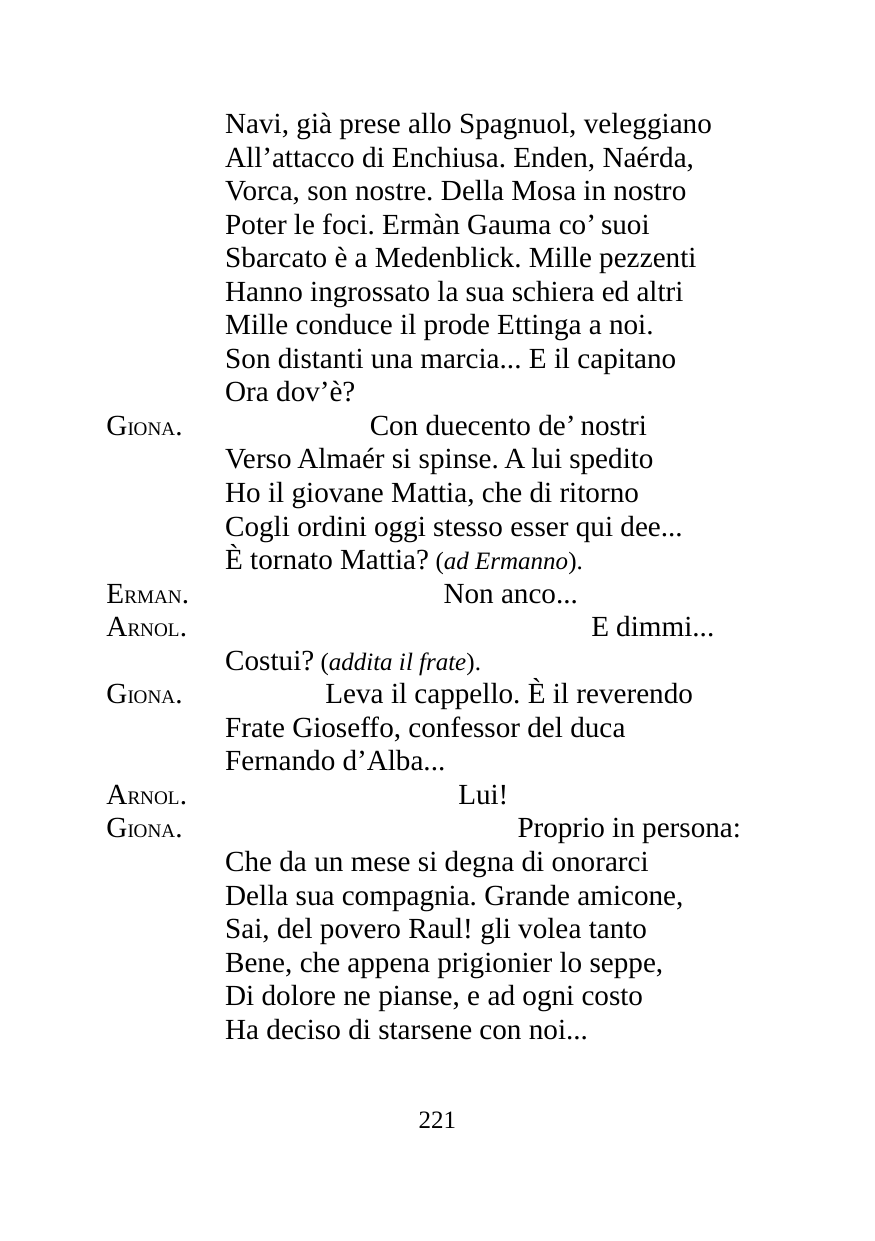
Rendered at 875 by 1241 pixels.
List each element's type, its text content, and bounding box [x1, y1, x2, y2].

table_cell Con duecento de’ nostri Verso Almaér si spinse. A lui spedito Ho il giovane Mattia, che di ritorno Cogli ordini oggi stesso esser qui dee... È tornato Mattia? (ad Ermanno). [225, 408, 769, 576]
table_cell E dimmi... Costui? (addita il frate). [225, 609, 769, 676]
table_cell Proprio in persona: Che da un mese si degna di onorarci Della sua compagnia. Grande amicone, Sai, del povero Raul! gli volea tanto Bene, che appena prigionier lo seppe, Di dolore ne pianse, e ad ogni costo Ha deciso di starsene con noi... [225, 811, 769, 1045]
table_cell Giona. [106, 811, 225, 1045]
table_cell Leva il cappello. È il reverendo Frate Gioseffo, confessor del duca Fernando d’Alba... [225, 676, 769, 777]
table_cell Lui! [225, 777, 769, 811]
table_cell Navi, già prese allo Spagnuol, veleggiano All’attacco di Enchiusa. Enden, Naérda, Vorca, son nostre. Della Mosa in nostro Poter le foci. Ermàn Gauma co’ suoi Sbarcato è a Medenblick. Mille pezzenti Hanno ingrossato la sua schiera ed altri Mille conduce il prode Ettinga a noi. Son distanti una marcia... E il capitano Ora dov’è? [225, 106, 769, 408]
table_cell Non anco... [225, 576, 769, 609]
table_cell Giona. [106, 676, 225, 777]
table_cell Erman. [106, 576, 225, 609]
table_cell Arnol. [106, 609, 225, 676]
table_cell [106, 106, 225, 408]
table_cell Arnol. [106, 777, 225, 811]
table_cell Giona. [106, 408, 225, 576]
